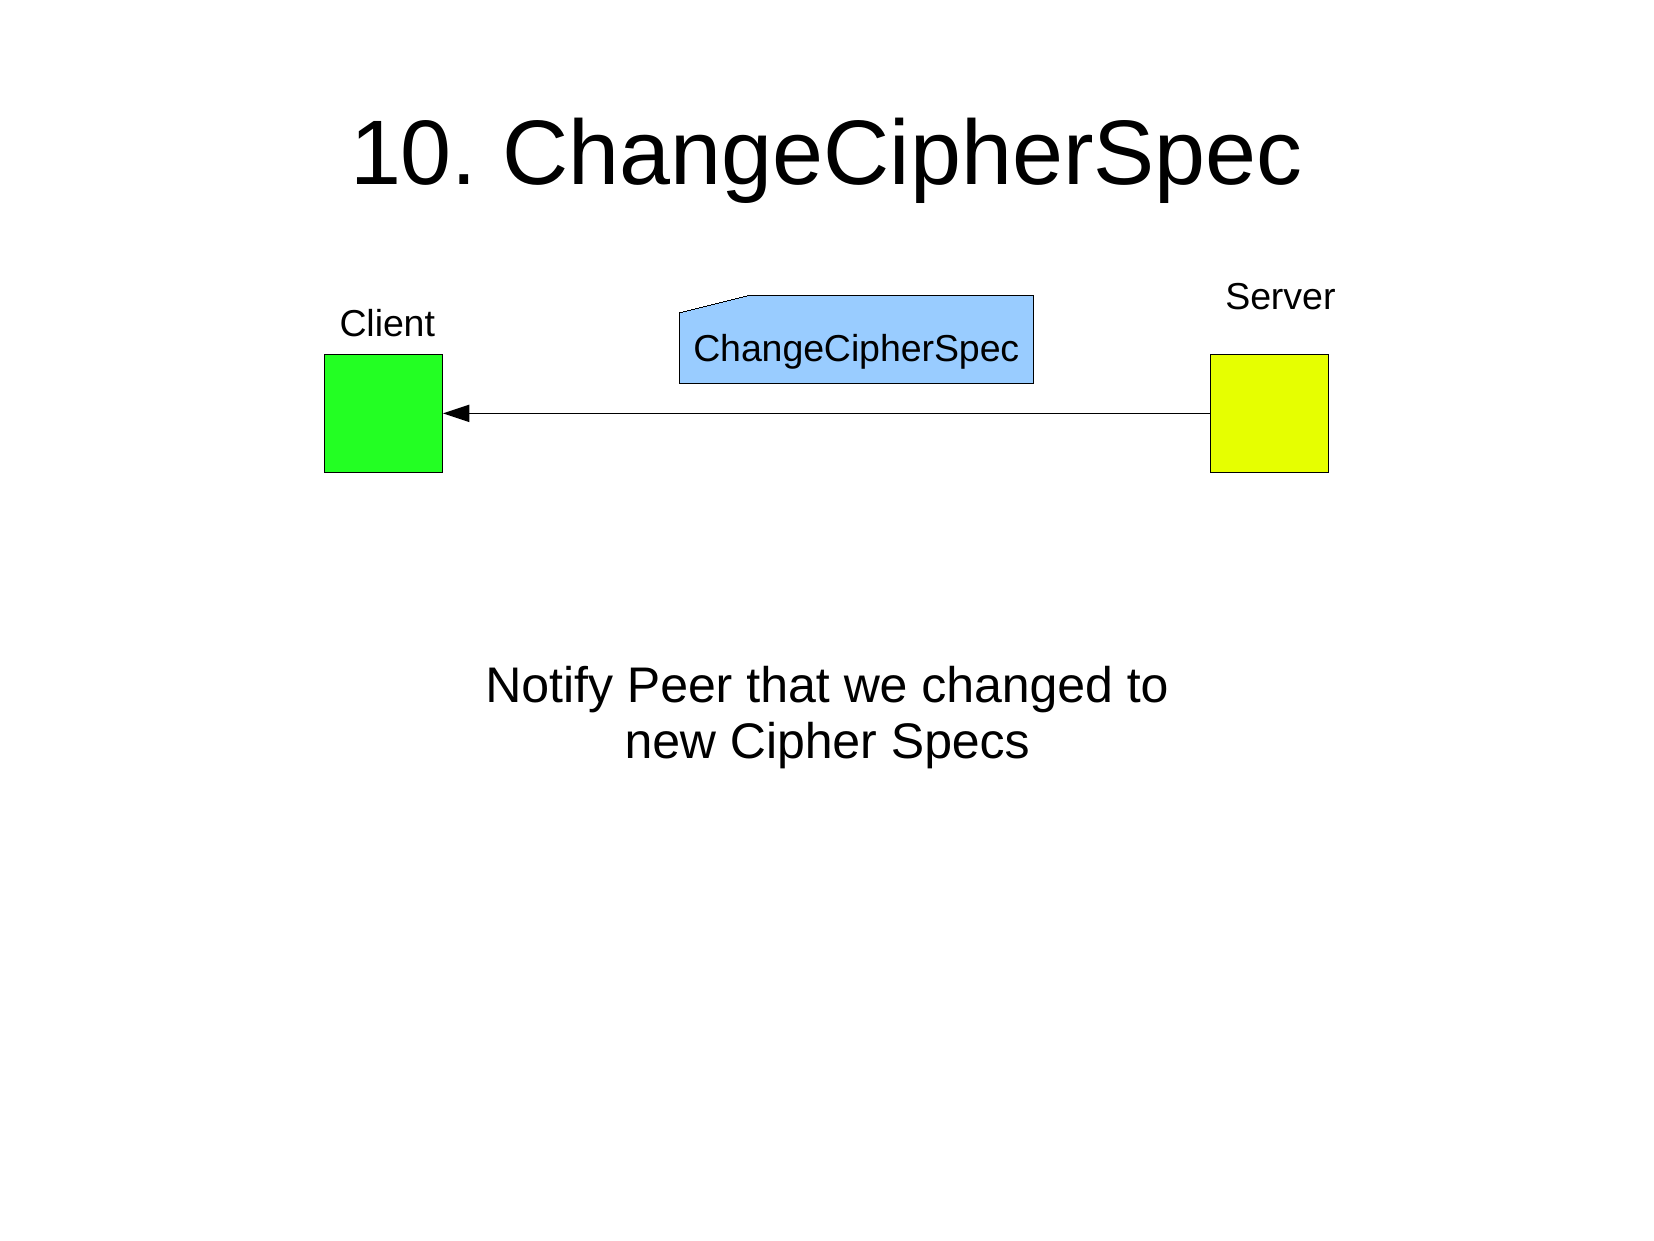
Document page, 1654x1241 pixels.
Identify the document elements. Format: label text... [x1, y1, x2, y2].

text_box ChangeCipherSpec [679, 295, 1034, 384]
text_box [1210, 354, 1329, 473]
text_box Server [1210, 267, 1359, 325]
text_box [324, 354, 443, 473]
title 10. ChangeCipherSpec [82, 49, 1571, 257]
text_box Notify Peer that we changed to new Cipher Specs [470, 649, 1170, 776]
text_box Client [324, 295, 449, 353]
